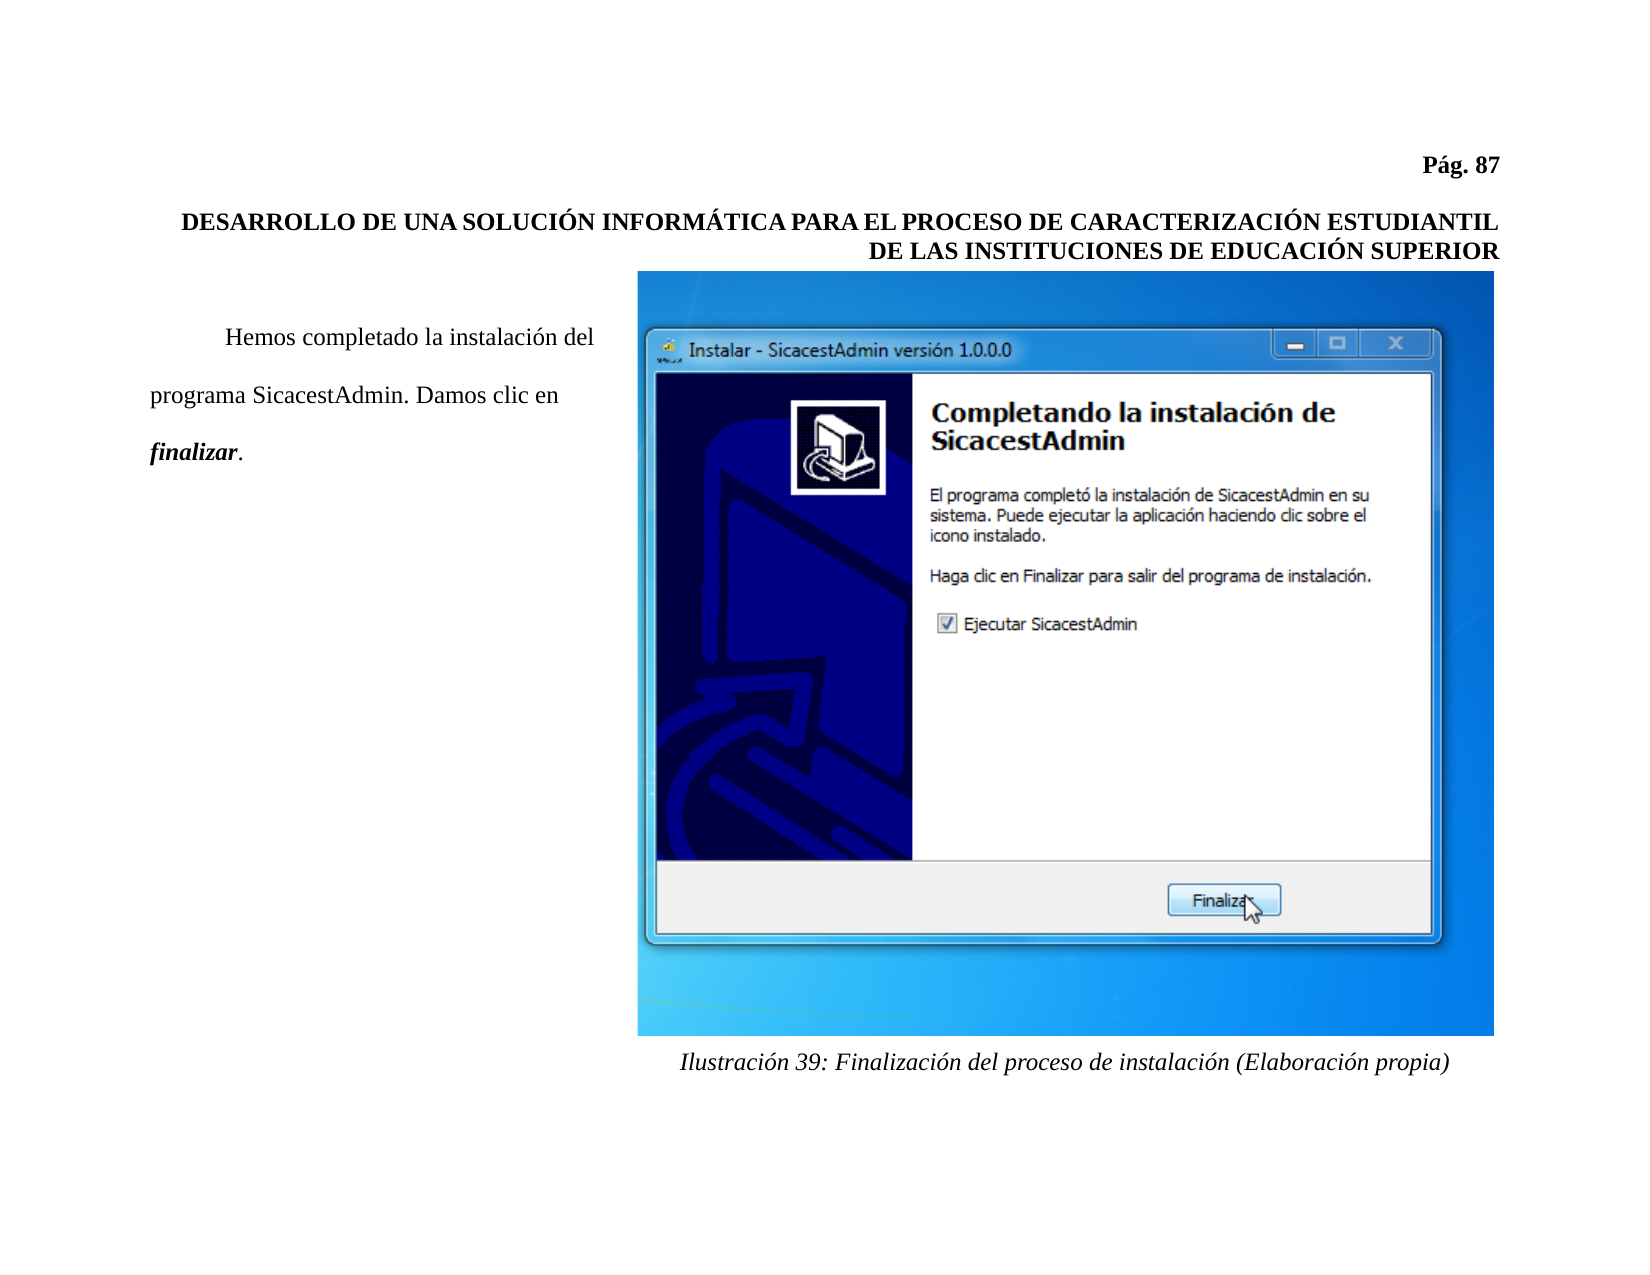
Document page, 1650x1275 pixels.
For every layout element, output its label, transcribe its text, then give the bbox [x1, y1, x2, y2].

picture [637, 271, 1494, 1036]
text Hemos completado la instalación del programa SicacestAdmin. Damos clic en finalizar. [150, 322, 637, 466]
text Ilustración 39: Finalización del proceso de instalación (Elaboración propia) [637, 1047, 1494, 1076]
